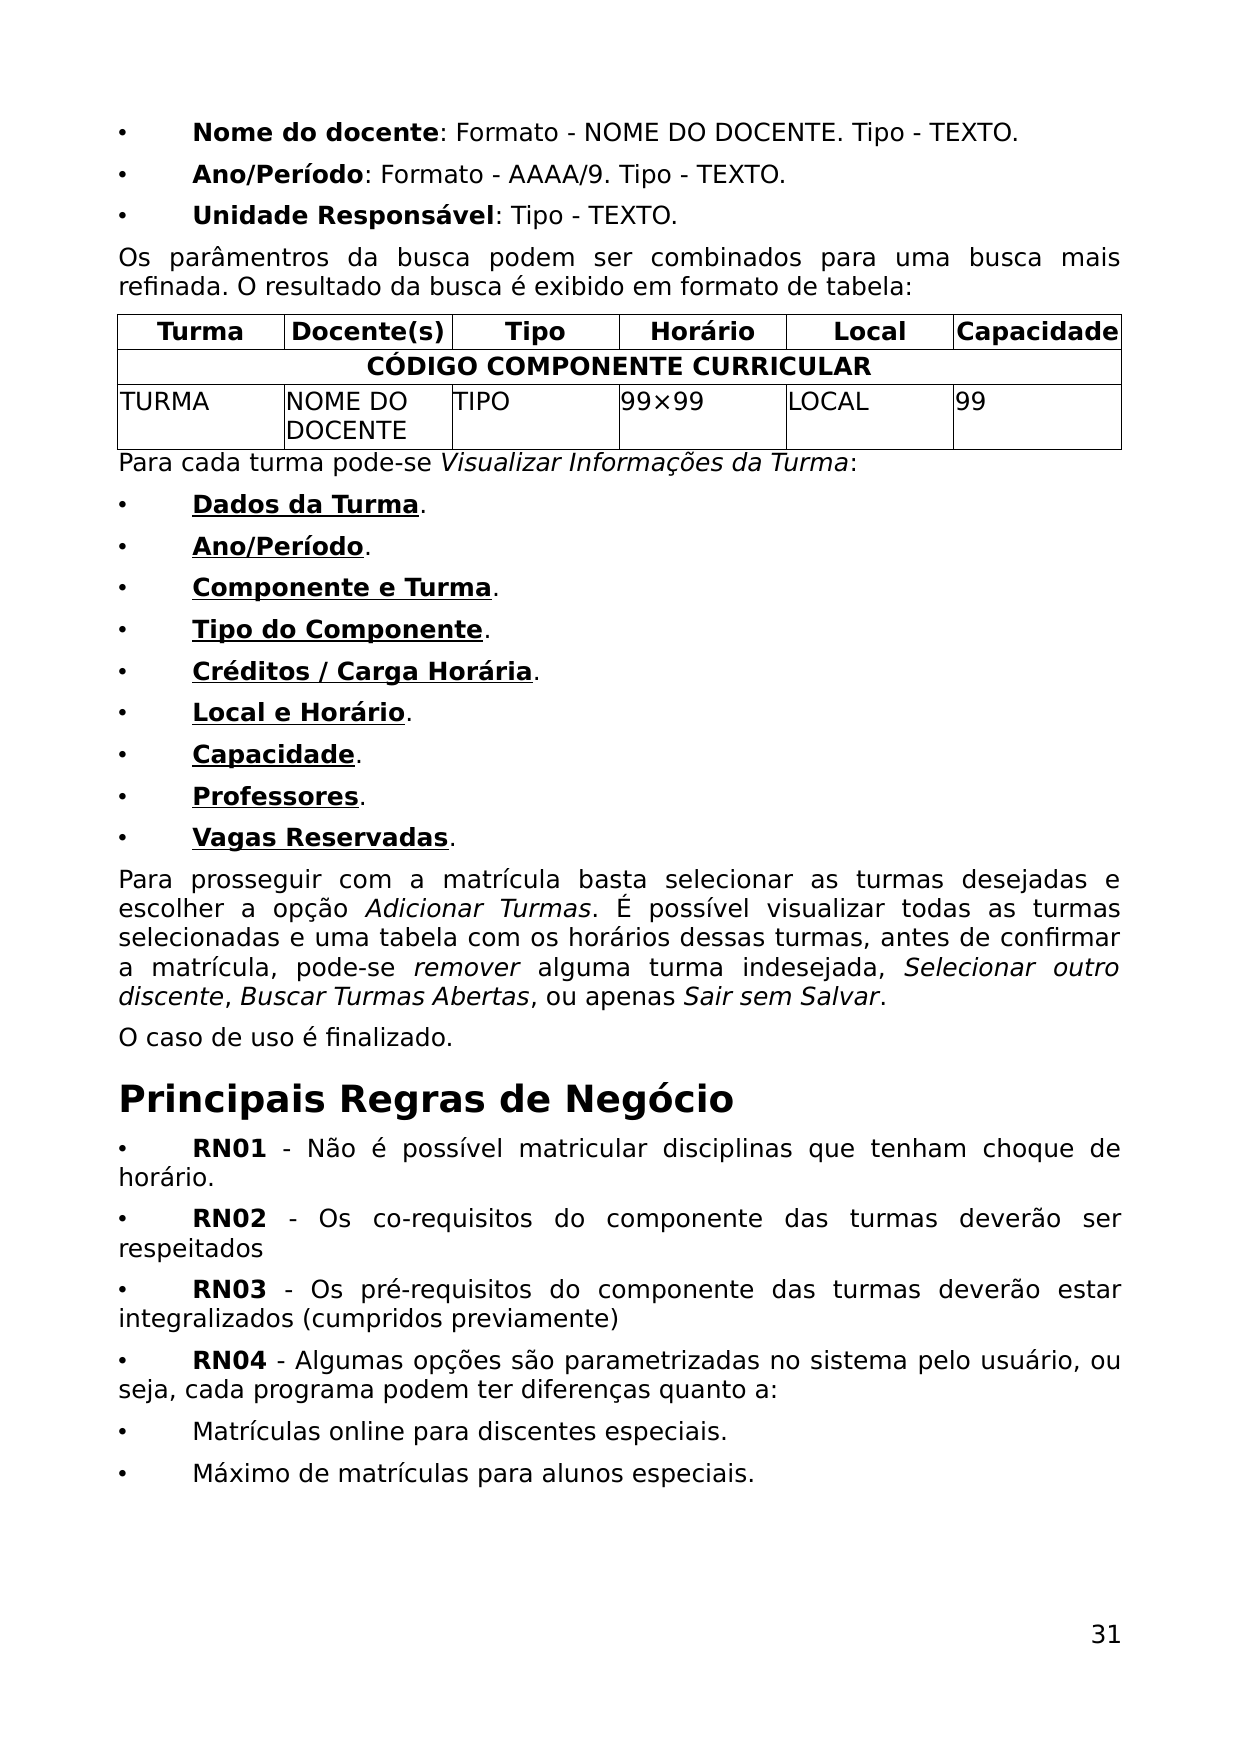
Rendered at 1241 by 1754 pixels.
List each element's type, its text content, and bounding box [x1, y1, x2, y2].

list Créditos / Carga Horária. [118, 657, 1122, 686]
text Para cada turma pode-se Visualizar Informações da Turma: [118, 450, 1122, 478]
table_cell CÓDIGO COMPONENTE CURRICULAR [118, 350, 1121, 384]
list RN02 - Os co-requisitos do componente das turmas deverão ser respeitados [118, 1205, 1122, 1263]
text Para prosseguir com a matrícula basta selecionar as turmas desejadas e escolher a opção Adicionar Turmas. É possível visualizar todas as turmas selecionadas e uma tabela com os horários dessas turmas, antes de confirmar a matrícula, pode-se remover alguma turma indesejada, Selecionar outro discente, Buscar Turmas Abertas, ou apenas Sair sem Salvar. [118, 865, 1122, 1011]
table_cell TURMA [118, 385, 284, 448]
list Ano/Período: Formato - AAAA/9. Tipo - TEXTO. [118, 160, 1122, 189]
text Os parâmentros da busca podem ser combinados para uma busca mais refinada. O resultado da busca é exibido em formato de tabela: [118, 243, 1122, 301]
table_header Local [787, 315, 953, 349]
table_cell NOME DO DOCENTE [285, 385, 452, 448]
table_header Tipo [453, 315, 619, 349]
list Local e Horário. [118, 698, 1122, 728]
table_header Turma [118, 315, 284, 349]
text O caso de uso é finalizado. [118, 1023, 1122, 1053]
subtitle Principais Regras de Negócio [118, 1078, 1122, 1121]
list Ano/Período. [118, 532, 1122, 561]
table_cell 99×99 [620, 385, 786, 448]
list Unidade Responsável: Tipo - TEXTO. [118, 201, 1122, 231]
list RN03 - Os pré-requisitos do componente das turmas deverão estar integralizados (cumpridos previamente) [118, 1276, 1122, 1334]
list Matrículas online para discentes especiais. [118, 1417, 1122, 1446]
table_header Capacidade [954, 315, 1121, 349]
table_cell TIPO [453, 385, 619, 448]
table_cell LOCAL [787, 385, 953, 448]
table_header Docente(s) [285, 315, 452, 349]
table_cell 99 [954, 385, 1121, 448]
table_header Horário [620, 315, 786, 349]
list RN01 - Não é possível matricular disciplinas que tenham choque de horário. [118, 1134, 1122, 1192]
list Máximo de matrículas para alunos especiais. [118, 1459, 1122, 1488]
list Componente e Turma. [118, 573, 1122, 603]
list Dados da Turma. [118, 490, 1122, 519]
list Tipo do Componente. [118, 615, 1122, 644]
list Nome do docente: Formato - NOME DO DOCENTE. Tipo - TEXTO. [118, 118, 1122, 147]
list Vagas Reservadas. [118, 823, 1122, 853]
list RN04 - Algumas opções são parametrizadas no sistema pelo usuário, ou seja, cada programa podem ter diferenças quanto a: [118, 1346, 1122, 1405]
list Capacidade. [118, 740, 1122, 769]
list Professores. [118, 782, 1122, 811]
